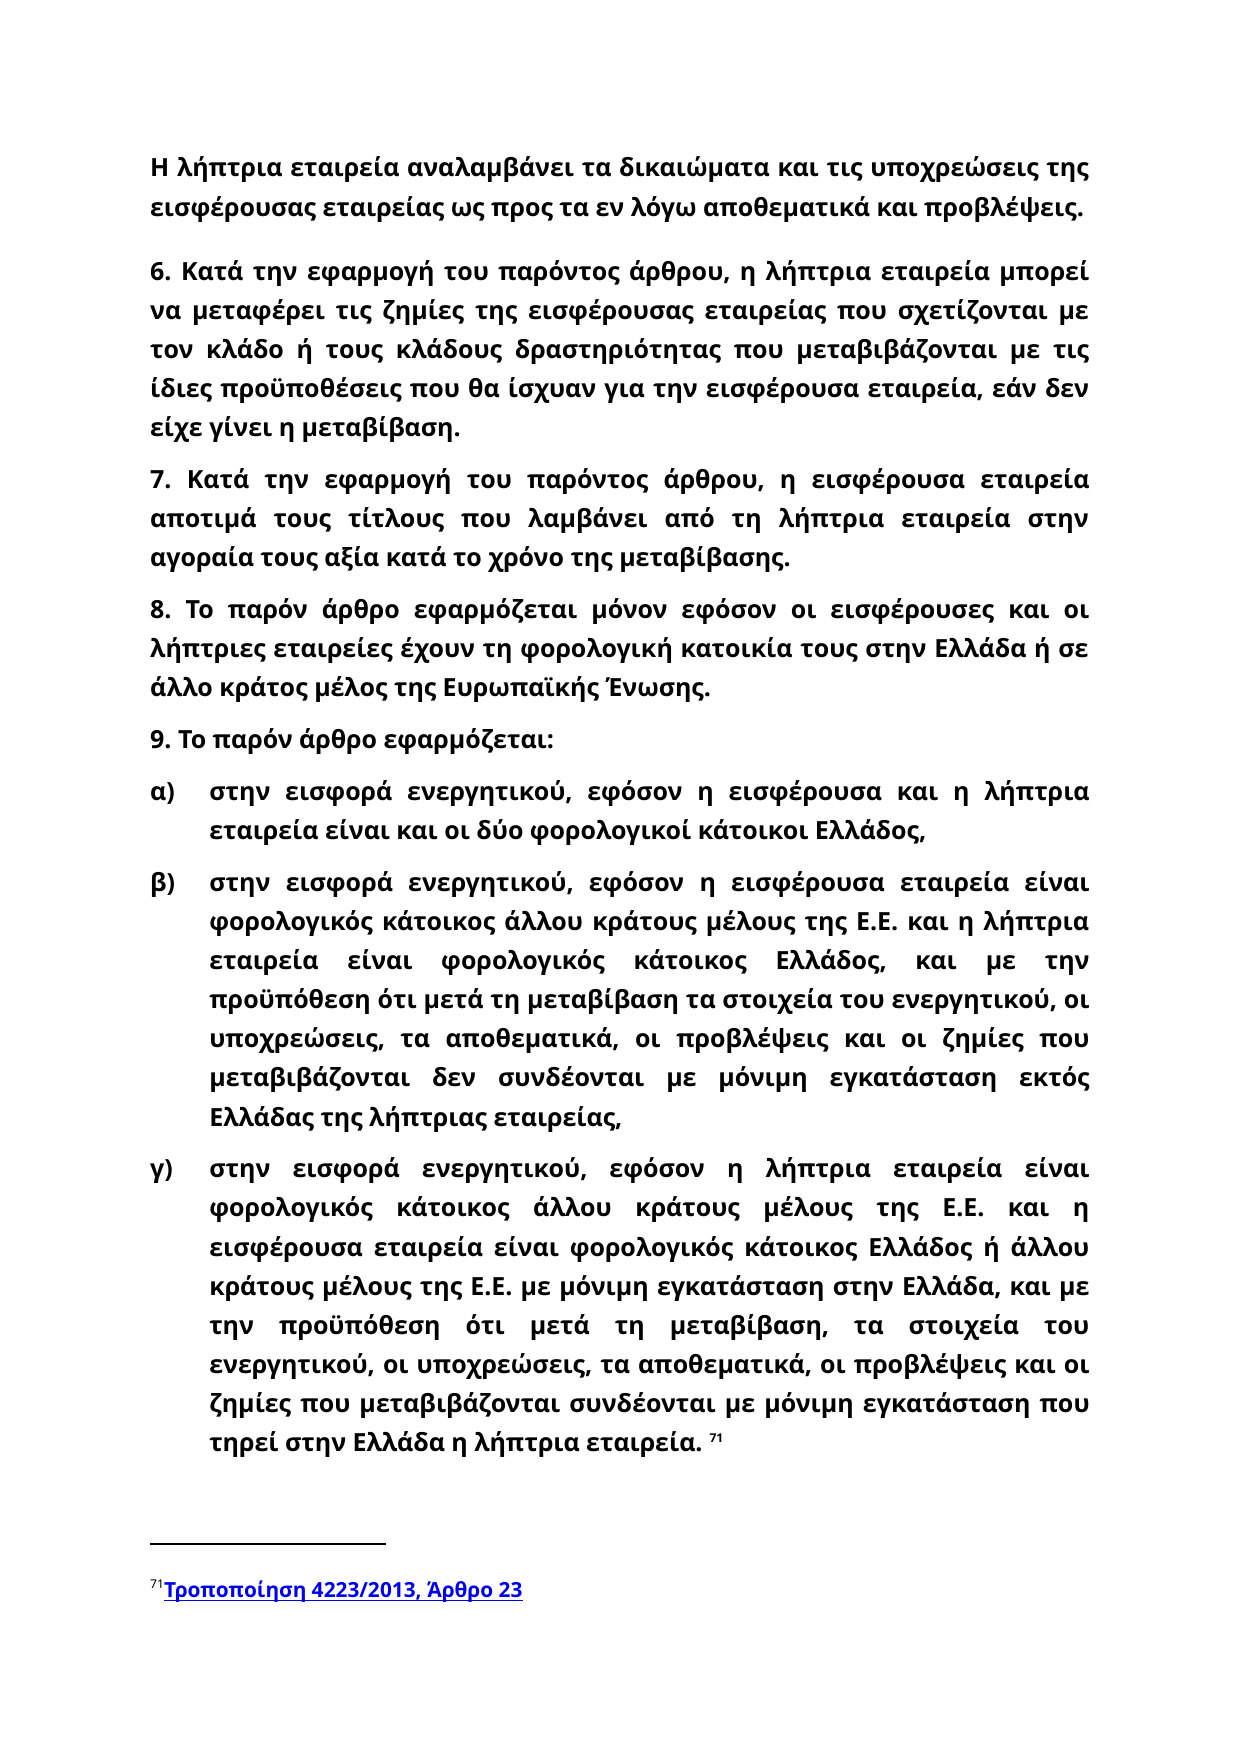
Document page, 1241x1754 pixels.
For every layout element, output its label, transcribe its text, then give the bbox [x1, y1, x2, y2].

text 6. Κατά την εφαρμογή του παρόντος άρθρου, η λήπτρια εταιρεία μπορεί να μεταφέρει τις ζημίες της εισφέρουσας εταιρείας που σχετίζονται με τον κλάδο ή τους κλάδους δραστηριότητας που μεταβιβάζονται με τις ίδιες προϋποθέσεις που θα ίσχυαν για την εισφέρουσα εταιρεία, εάν δεν είχε γίνει η μεταβίβαση. [150, 253, 1090, 444]
text Η λήπτρια εταιρεία αναλαμβάνει τα δικαιώματα και τις υποχρεώσεις της εισφέρουσας εταιρείας ως προς τα εν λόγω αποθεματικά και προβλέψεις. [150, 150, 1090, 223]
text 9. Το παρόν άρθρο εφαρμόζεται: [150, 722, 1090, 756]
list β) στην εισφορά ενεργητικού, εφόσον η εισφέρουσα εταιρεία είναι φορολογικός κάτοικος άλλου κράτους μέλους της Ε.Ε. και η λήπτρια εταιρεία είναι φορολογικός κάτοικος Ελλάδος, και με την προϋπόθεση ότι μετά τη μεταβίβαση τα στοιχεία του ενεργητικού, οι υποχρεώσεις, τα αποθεματικά, οι προβλέψεις και οι ζημίες που μεταβιβάζονται δεν συνδέονται με μόνιμη εγκατάσταση εκτός Ελλάδας της λήπτριας εταιρείας, [150, 864, 1090, 1133]
list γ) στην εισφορά ενεργητικού, εφόσον η λήπτρια εταιρεία είναι φορολογικός κάτοικος άλλου κράτους μέλους της Ε.Ε. και η εισφέρουσα εταιρεία είναι φορολογικός κάτοικος Ελλάδος ή άλλου κράτους μέλους της Ε.Ε. με μόνιμη εγκατάσταση στην Ελλάδα, και με την προϋπόθεση ότι μετά τη μεταβίβαση, τα στοιχεία του ενεργητικού, οι υποχρεώσεις, τα αποθεματικά, οι προβλέψεις και οι ζημίες που μεταβιβάζονται συνδέονται με μόνιμη εγκατάσταση που τηρεί στην Ελλάδα η λήπτρια εταιρεία. [150, 1151, 1090, 1459]
text 8. Το παρόν άρθρο εφαρμόζεται μόνον εφόσον οι εισφέρουσες και οι λήπτριες εταιρείες έχουν τη φορολογική κατοικία τους στην Ελλάδα ή σε άλλο κράτος μέλος της Ευρωπαϊκής Ένωσης. [150, 592, 1090, 704]
text 7. Κατά την εφαρμογή του παρόντος άρθρου, η εισφέρουσα εταιρεία αποτιμά τους τίτλους που λαμβάνει από τη λήπτρια εταιρεία στην αγοραία τους αξία κατά το χρόνο της μεταβίβασης. [150, 462, 1090, 574]
list α) στην εισφορά ενεργητικού, εφόσον η εισφέρουσα και η λήπτρια εταιρεία είναι και οι δύο φορολογικοί κάτοικοι Ελλάδος, [150, 773, 1090, 847]
text Τροποποίηση 4223/2013, Άρθρο 23 [150, 1576, 1090, 1604]
